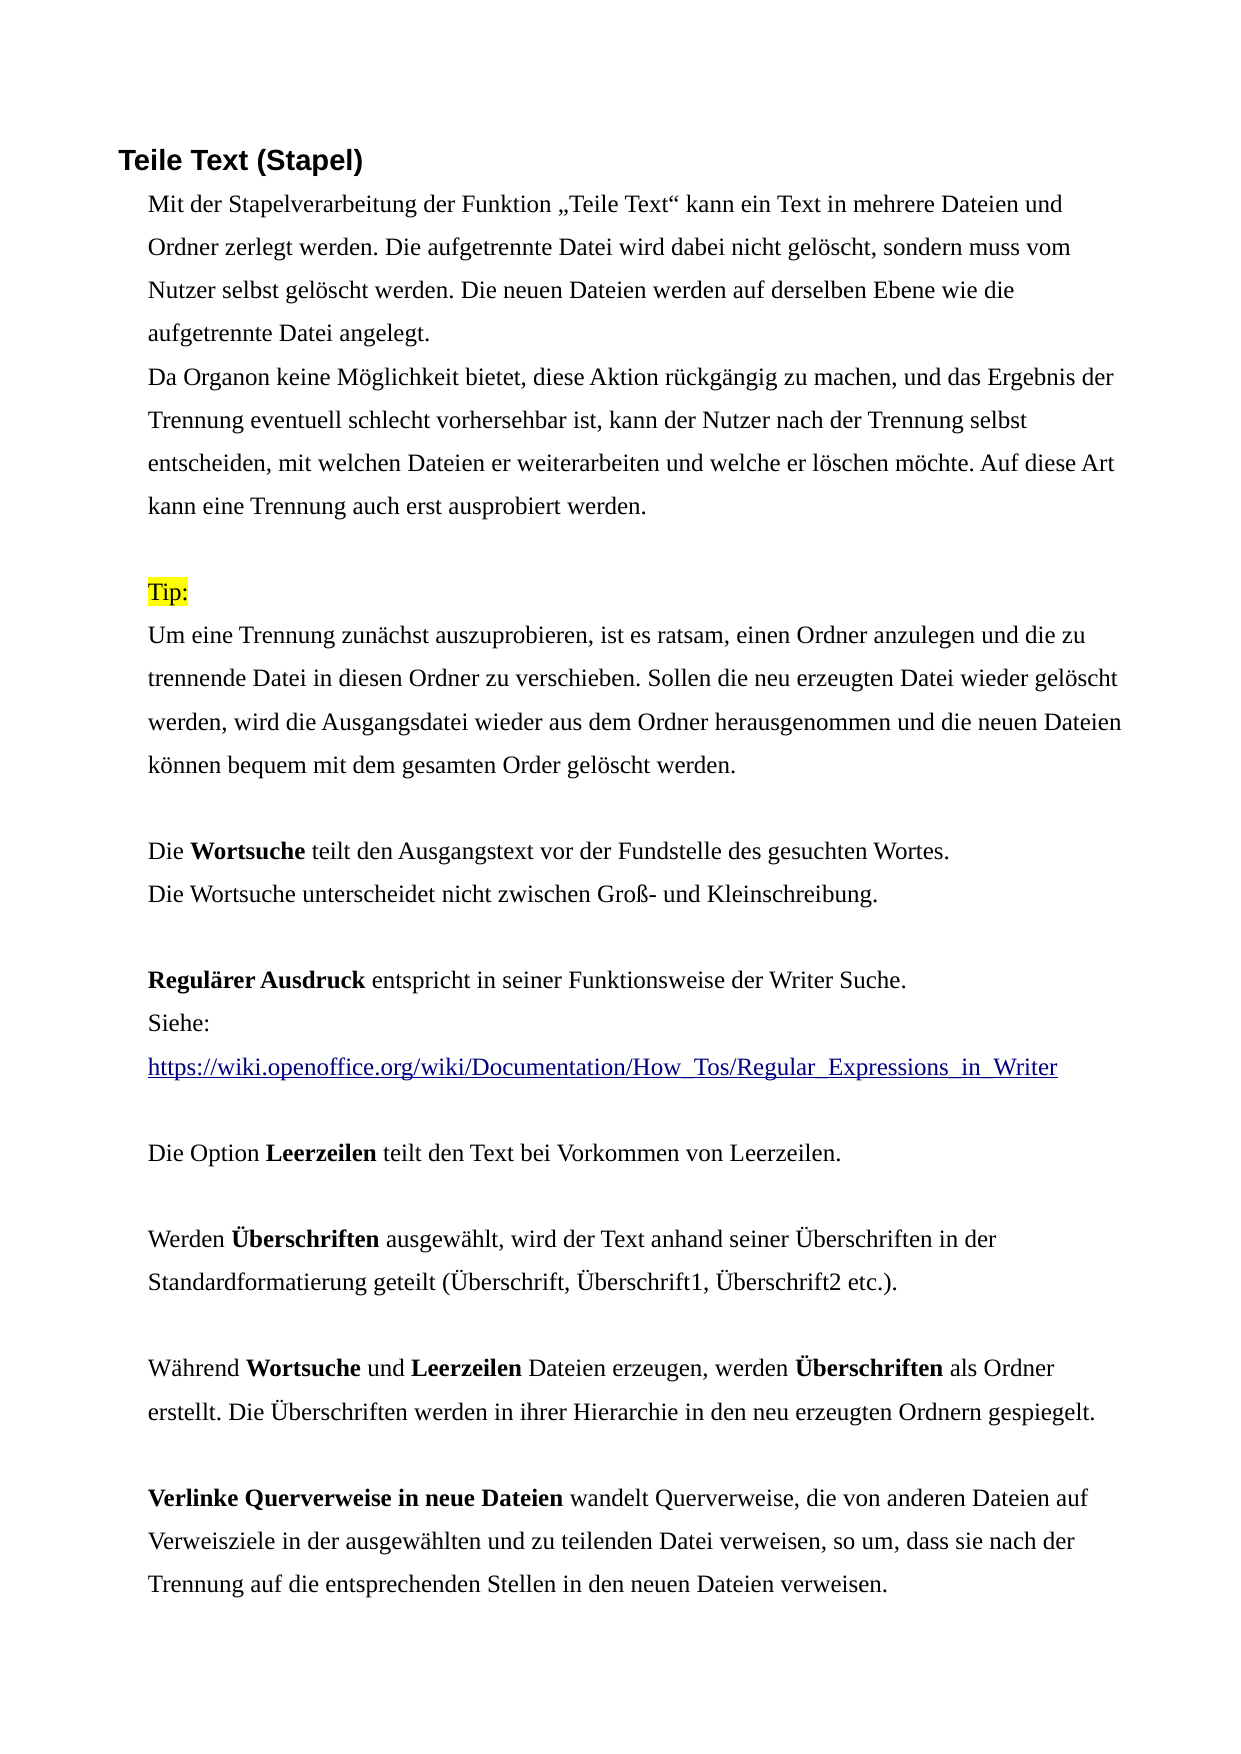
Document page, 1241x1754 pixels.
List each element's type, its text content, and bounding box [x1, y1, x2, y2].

text Regulärer Ausdruck entspricht in seiner Funktionsweise der Writer Suche. [148, 965, 1122, 994]
text Tip: [148, 577, 1122, 606]
text Werden Überschriften ausgewählt, wird der Text anhand seiner Überschriften in der Standardformatierung geteilt (Überschrift, Überschrift1, Überschrift2 etc.). [148, 1224, 1122, 1296]
text Die Wortsuche unterscheidet nicht zwischen Groß- und Kleinschreibung. [148, 879, 1122, 908]
text Da Organon keine Möglichkeit bietet, diese Aktion rückgängig zu machen, und das Ergebnis der Trennung eventuell schlecht vorhersehbar ist, kann der Nutzer nach der Trennung selbst entscheiden, mit welchen Dateien er weiterarbeiten und welche er löschen möchte. Auf diese Art kann eine Trennung auch erst ausprobiert werden. [148, 362, 1122, 520]
text Um eine Trennung zunächst auszuprobieren, ist es ratsam, einen Ordner anzulegen und die zu trennende Datei in diesen Ordner zu verschieben. Sollen die neu erzeugten Datei wieder gelöscht werden, wird die Ausgangsdatei wieder aus dem Ordner herausgenommen und die neuen Dateien können bequem mit dem gesamten Order gelöscht werden. [148, 620, 1122, 778]
text Verlinke Querverweise in neue Dateien wandelt Querverweise, die von anderen Dateien auf Verweisziele in der ausgewählten und zu teilenden Datei verweisen, so um, dass sie nach der Trennung auf die entsprechenden Stellen in den neuen Dateien verweisen. [148, 1483, 1122, 1598]
text Mit der Stapelverarbeitung der Funktion „Teile Text“ kann ein Text in mehrere Dateien und Ordner zerlegt werden. Die aufgetrennte Datei wird dabei nicht gelöscht, sondern muss vom Nutzer selbst gelöscht werden. Die neuen Dateien werden auf derselben Ebene wie die aufgetrennte Datei angelegt. [148, 189, 1122, 347]
text Die Wortsuche teilt den Ausgangstext vor der Fundstelle des gesuchten Wortes. [148, 836, 1122, 865]
text Während Wortsuche und Leerzeilen Dateien erzeugen, werden Überschriften als Ordner erstellt. Die Überschriften werden in ihrer Hierarchie in den neu erzeugten Ordnern gespiegelt. [148, 1353, 1122, 1425]
text Siehe: https://wiki.openoffice.org/wiki/Documentation/How_Tos/Regular_Expressions_in_Writer [148, 1008, 1122, 1080]
subtitle Teile Text (Stapel) [118, 143, 1122, 177]
text Die Option Leerzeilen teilt den Text bei Vorkommen von Leerzeilen. [148, 1138, 1122, 1167]
